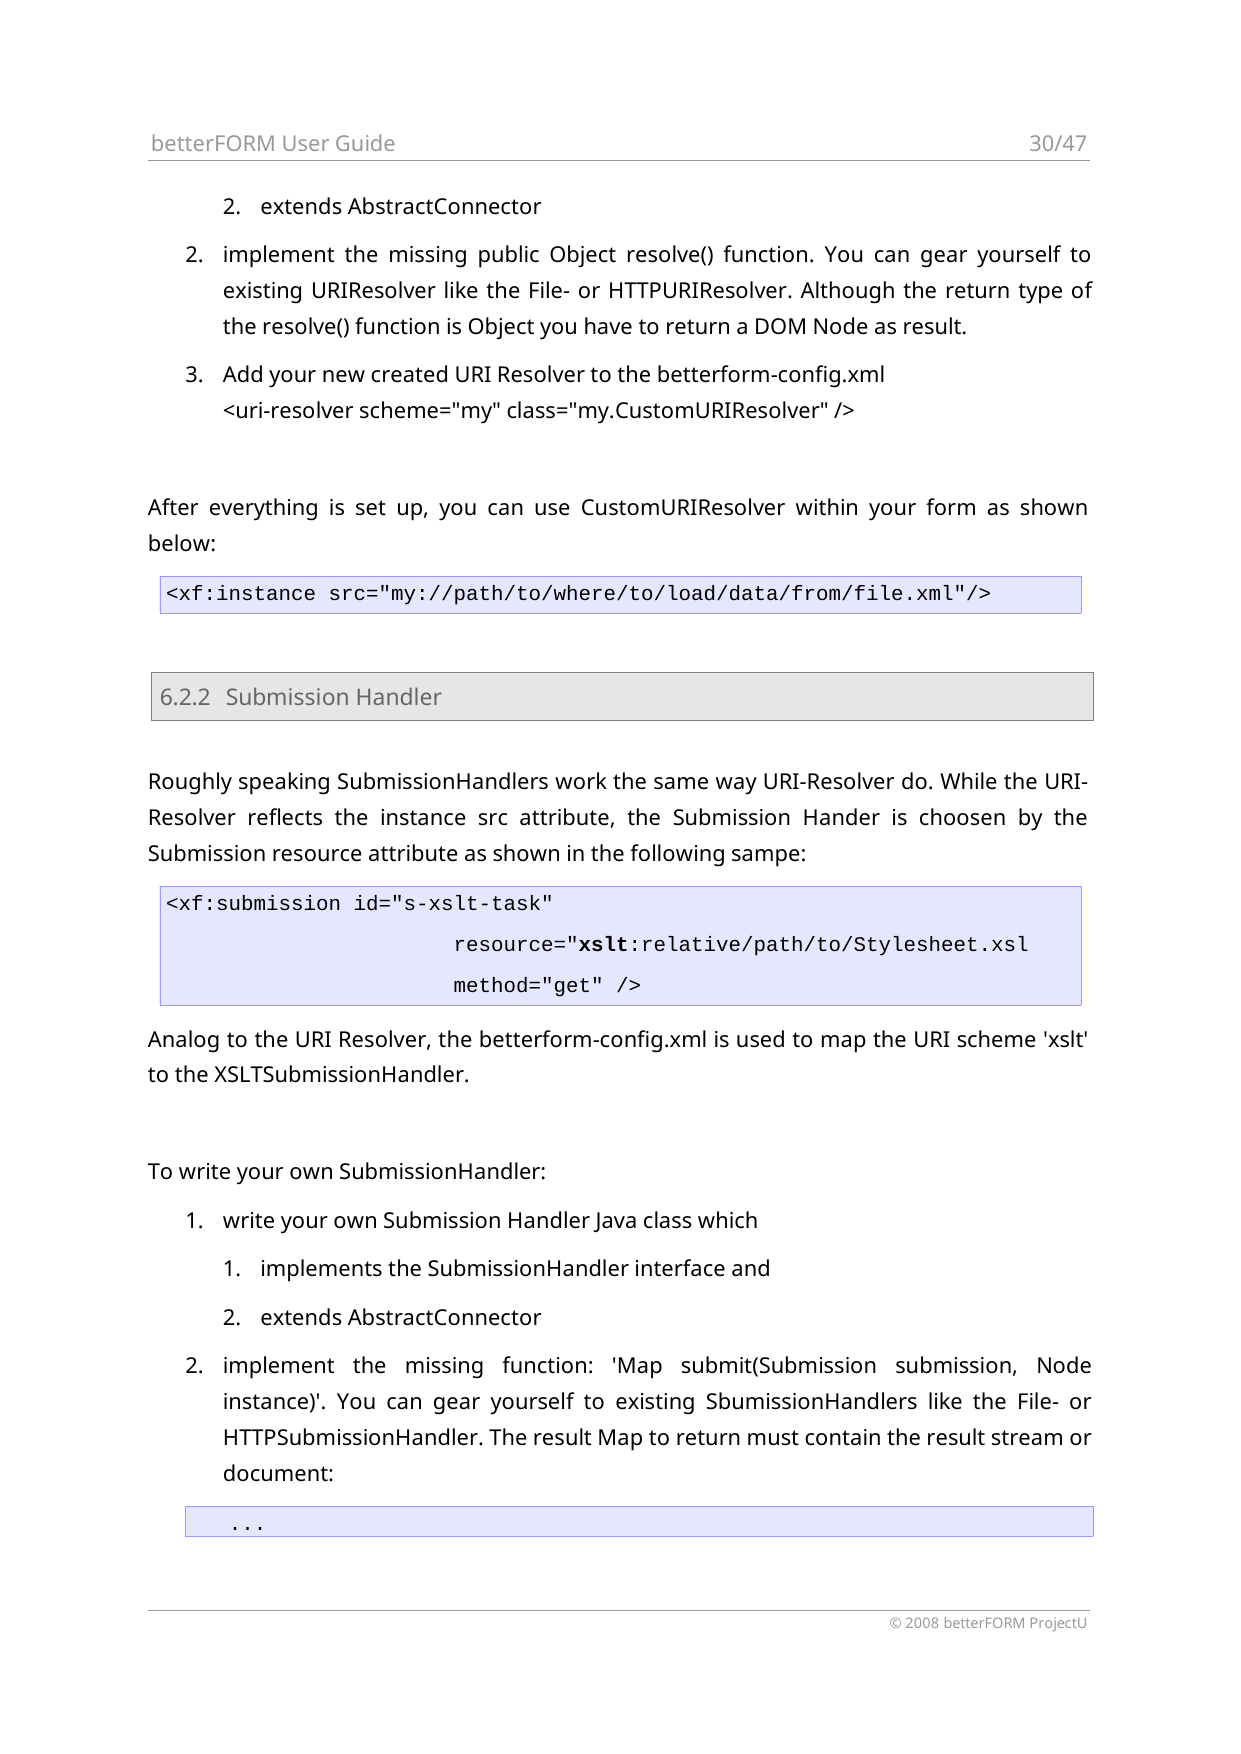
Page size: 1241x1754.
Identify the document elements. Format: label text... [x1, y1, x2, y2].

text <xf:submission id="s-xslt-task" [161, 887, 1081, 916]
list extends AbstractConnector [223, 191, 1093, 221]
text <xf:instance src="my://path/to/where/to/load/data/from/file.xml"/> [161, 577, 1081, 613]
list implement the missing public Object resolve() function. You can gear yourself to existing URIResolver like the File- or HTTPURIResolver. Although the return type of the resolve() function is Object you have to return a DOM Node as result. [185, 239, 1093, 341]
text resource="xslt:relative/path/to/Stylesheet.xsl [161, 927, 1081, 958]
list implement the missing function: 'Map submit(Submission submission, Node instance)'. You can gear yourself to existing SbumissionHandlers like the File- or HTTPSubmissionHandler. The result Map to return must contain the result stream or document: [185, 1350, 1093, 1488]
list write your own Submission Handler Java class which [185, 1205, 1093, 1235]
text To write your own SubmissionHandler: [148, 1156, 1090, 1186]
subtitle Submission Handler [152, 673, 1093, 720]
text Roughly speaking SubmissionHandlers work the same way URI-Resolver do. While the URI-Resolver reflects the instance src attribute, the Submission Hander is choosen by the Submission resource attribute as shown in the following sampe: [148, 766, 1090, 868]
list ... [186, 1507, 1093, 1536]
list Add your new created URI Resolver to the betterform-config.xml <uri-resolver scheme="my" class="my.CustomURIResolver" /> [185, 359, 1093, 425]
text Analog to the URI Resolver, the betterform-config.xml is used to map the URI scheme 'xslt' to the XSLTSubmissionHandler. [148, 1023, 1090, 1089]
list implements the SubmissionHandler interface and [223, 1253, 1093, 1283]
list extends AbstractConnector [223, 1302, 1093, 1332]
text After everything is set up, you can use CustomURIResolver within your form as shown below: [148, 492, 1090, 558]
text method="get" /> [161, 969, 1081, 1005]
